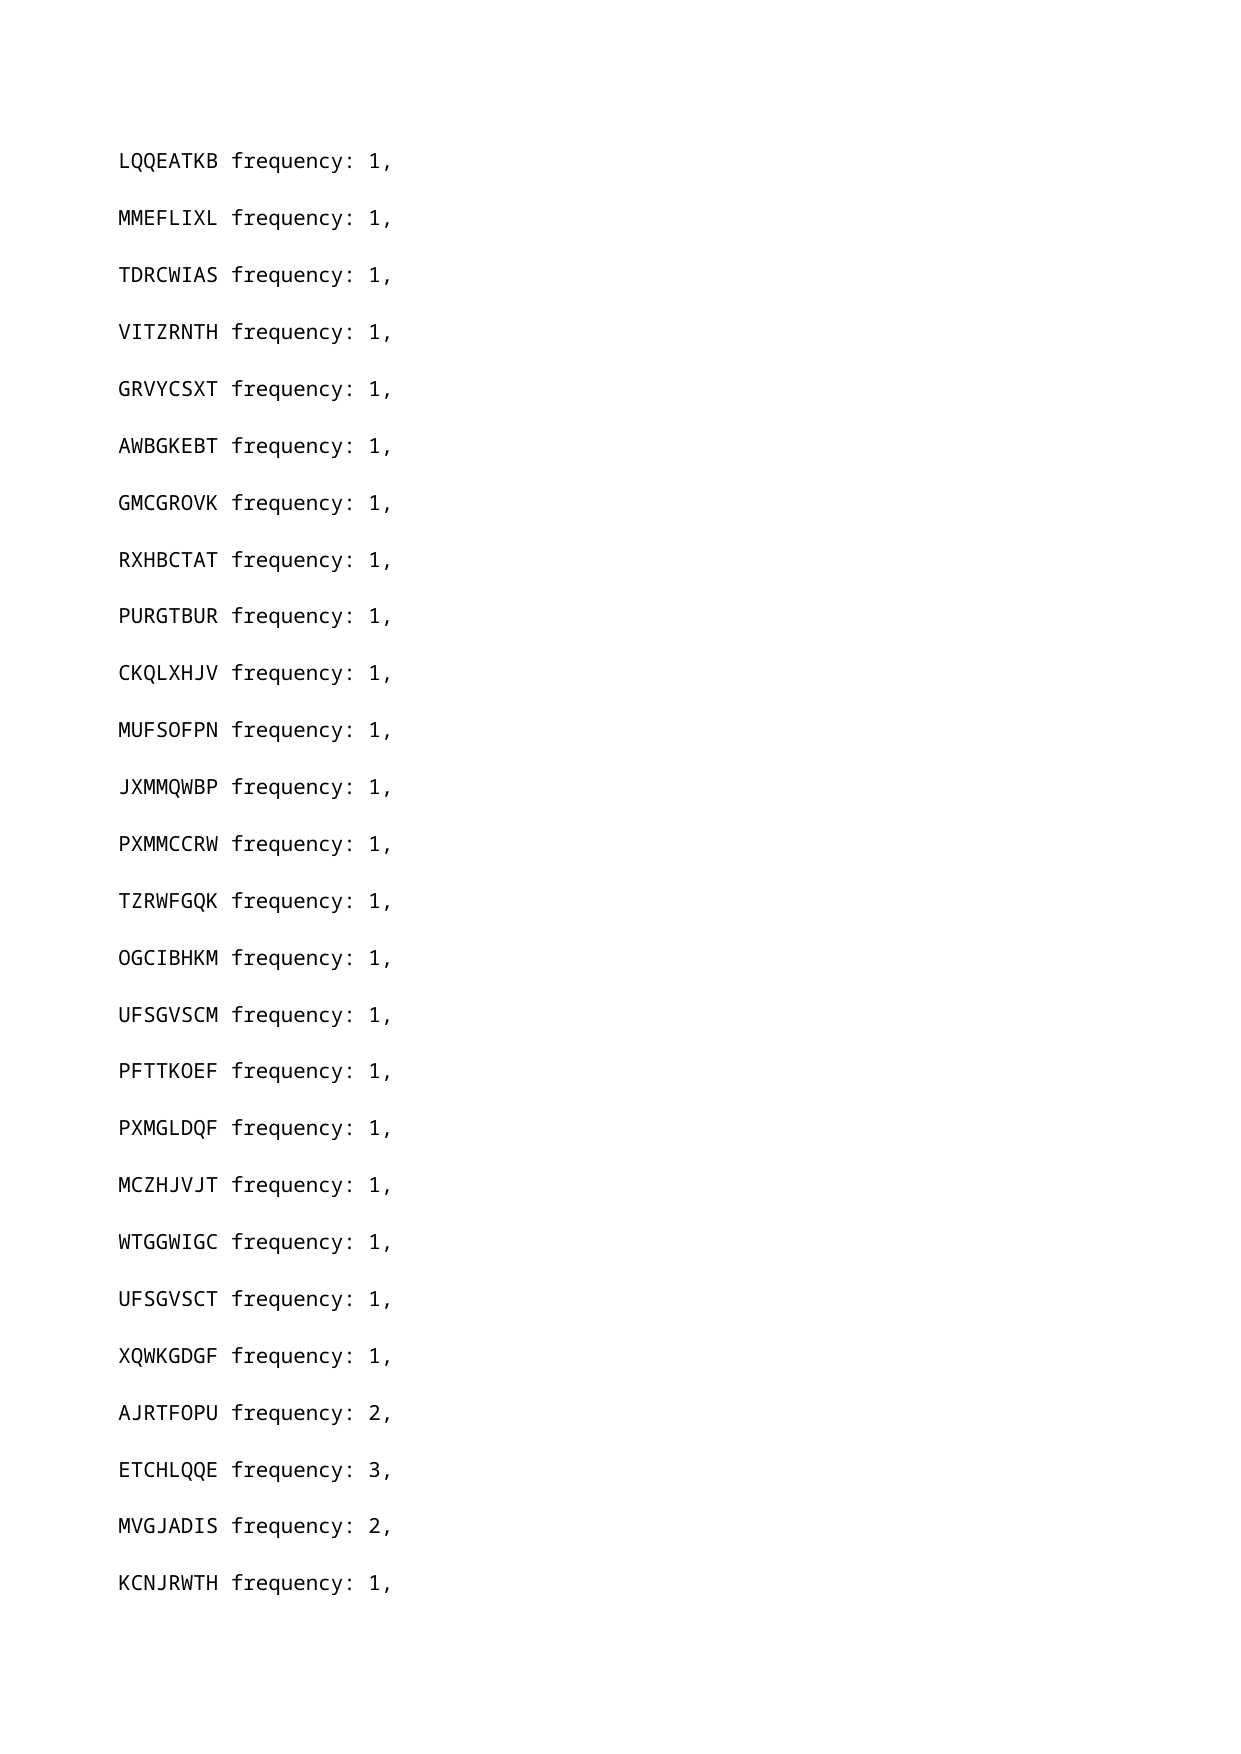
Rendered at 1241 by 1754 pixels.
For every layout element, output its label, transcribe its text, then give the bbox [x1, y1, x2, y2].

text JXMMQWBP frequency: 1, [118, 772, 1122, 801]
text PXMMCCRW frequency: 1, [118, 829, 1122, 857]
text TZRWFGQK frequency: 1, [118, 886, 1122, 914]
text GMCGROVK frequency: 1, [118, 488, 1122, 516]
text GRVYCSXT frequency: 1, [118, 374, 1122, 402]
text OGCIBHKM frequency: 1, [118, 943, 1122, 971]
text WTGGWIGC frequency: 1, [118, 1227, 1122, 1256]
text PURGTBUR frequency: 1, [118, 602, 1122, 630]
text PXMGLDQF frequency: 1, [118, 1113, 1122, 1142]
text PFTTKOEF frequency: 1, [118, 1057, 1122, 1085]
text TDRCWIAS frequency: 1, [118, 260, 1122, 289]
text MCZHJVJT frequency: 1, [118, 1170, 1122, 1199]
text XQWKGDGF frequency: 1, [118, 1341, 1122, 1369]
text AJRTFOPU frequency: 2, [118, 1398, 1122, 1426]
text ETCHLQQE frequency: 3, [118, 1455, 1122, 1483]
text AWBGKEBT frequency: 1, [118, 431, 1122, 459]
text LQQEATKB frequency: 1, [118, 147, 1122, 175]
text CKQLXHJV frequency: 1, [118, 658, 1122, 687]
text UFSGVSCM frequency: 1, [118, 1000, 1122, 1028]
text KCNJRWTH frequency: 1, [118, 1568, 1122, 1597]
text MMEFLIXL frequency: 1, [118, 203, 1122, 232]
text UFSGVSCT frequency: 1, [118, 1284, 1122, 1312]
text MVGJADIS frequency: 2, [118, 1512, 1122, 1540]
text MUFSOFPN frequency: 1, [118, 715, 1122, 744]
text VITZRNTH frequency: 1, [118, 317, 1122, 346]
text RXHBCTAT frequency: 1, [118, 545, 1122, 573]
